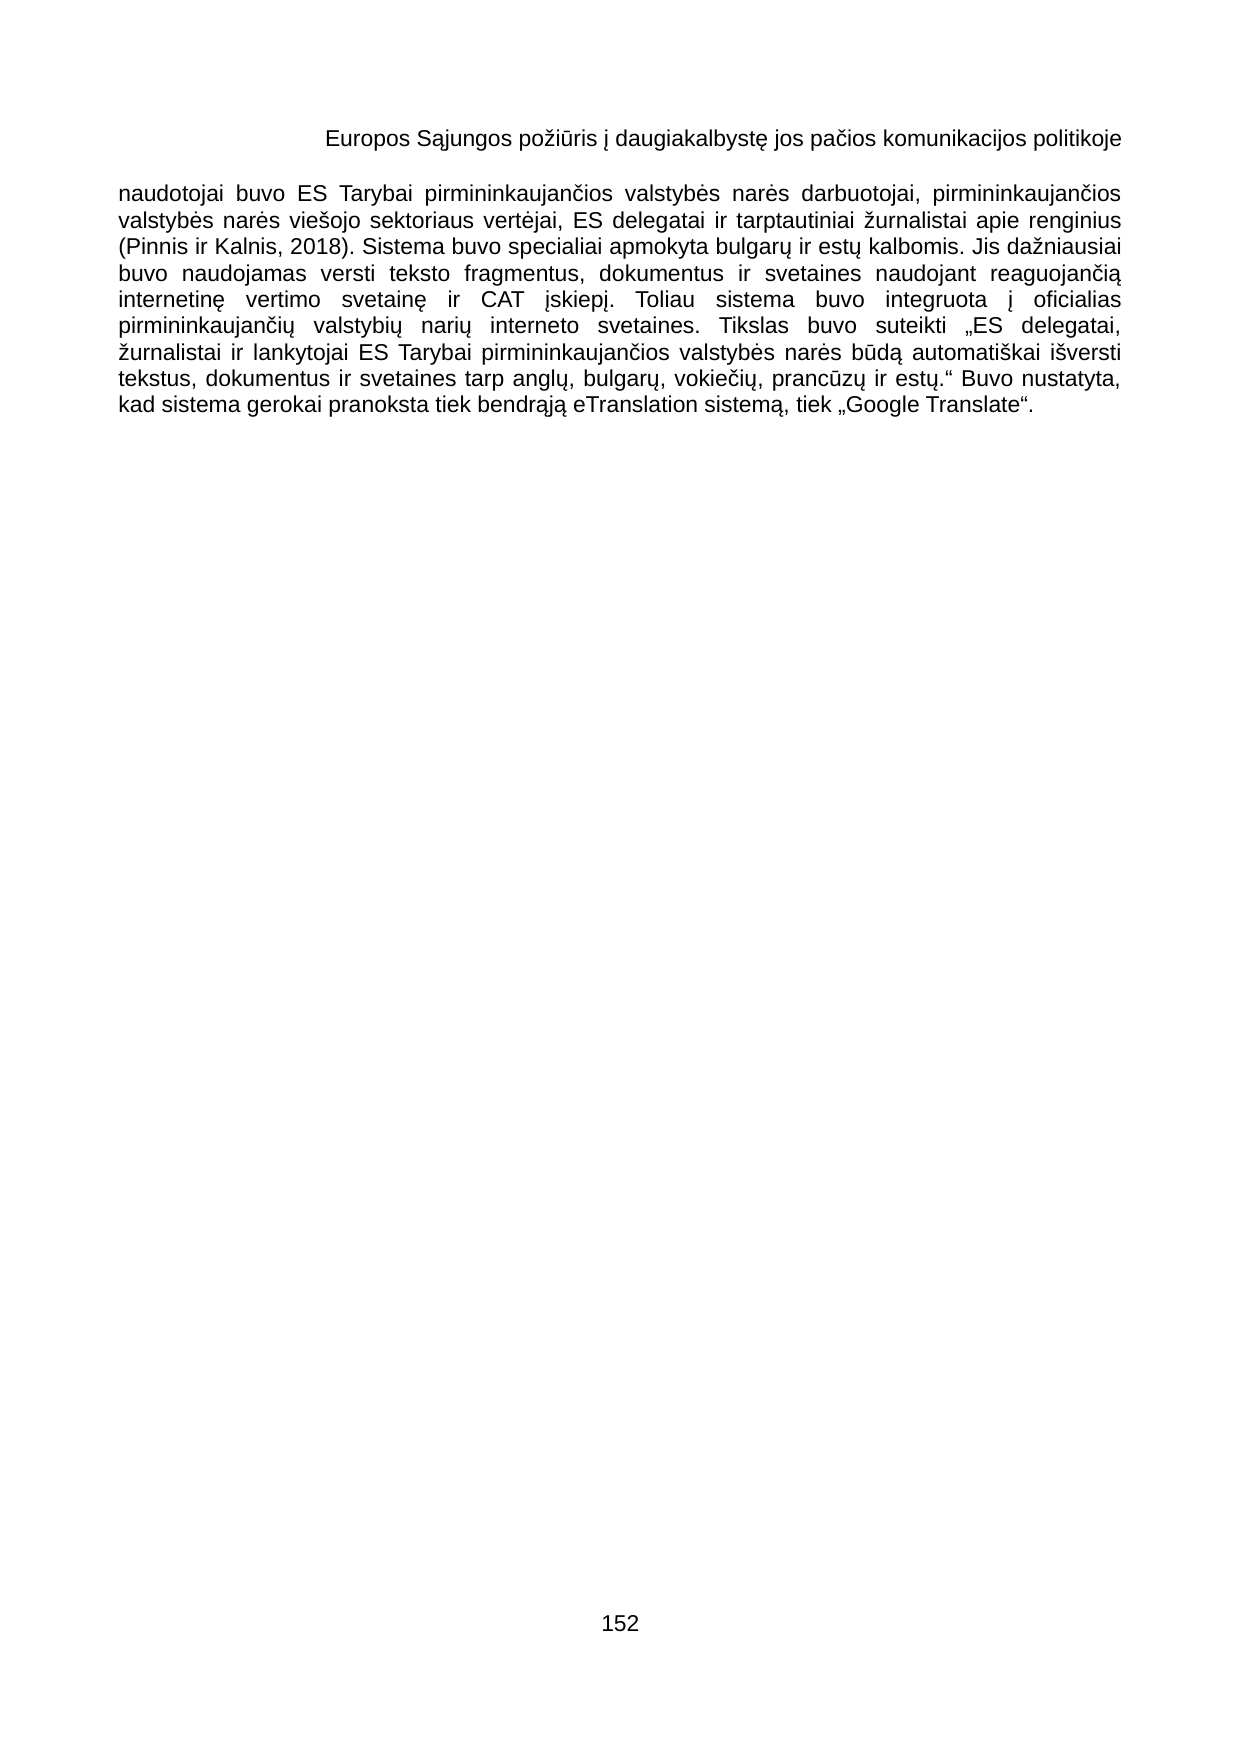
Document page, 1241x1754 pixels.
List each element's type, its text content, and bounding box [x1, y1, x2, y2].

text naudotojai buvo ES Tarybai pirmininkaujančios valstybės narės darbuotojai, pirmininkaujančios valstybės narės viešojo sektoriaus vertėjai, ES delegatai ir tarptautiniai žurnalistai apie renginius (Pinnis ir Kalnis, 2018). Sistema buvo specialiai apmokyta bulgarų ir estų kalbomis. Jis dažniausiai buvo naudojamas versti teksto fragmentus, dokumentus ir svetaines naudojant reaguojančią internetinę vertimo svetainę ir CAT įskiepį. Toliau sistema buvo integruota į oficialias pirmininkaujančių valstybių narių interneto svetaines. Tikslas buvo suteikti „ES delegatai, žurnalistai ir lankytojai ES Tarybai pirmininkaujančios valstybės narės būdą automatiškai išversti tekstus, dokumentus ir svetaines tarp anglų, bulgarų, vokiečių, prancūzų ir estų.“ Buvo nustatyta, kad sistema gerokai pranoksta tiek bendrąją eTranslation sistemą, tiek „Google Translate“. [118, 180, 1122, 418]
